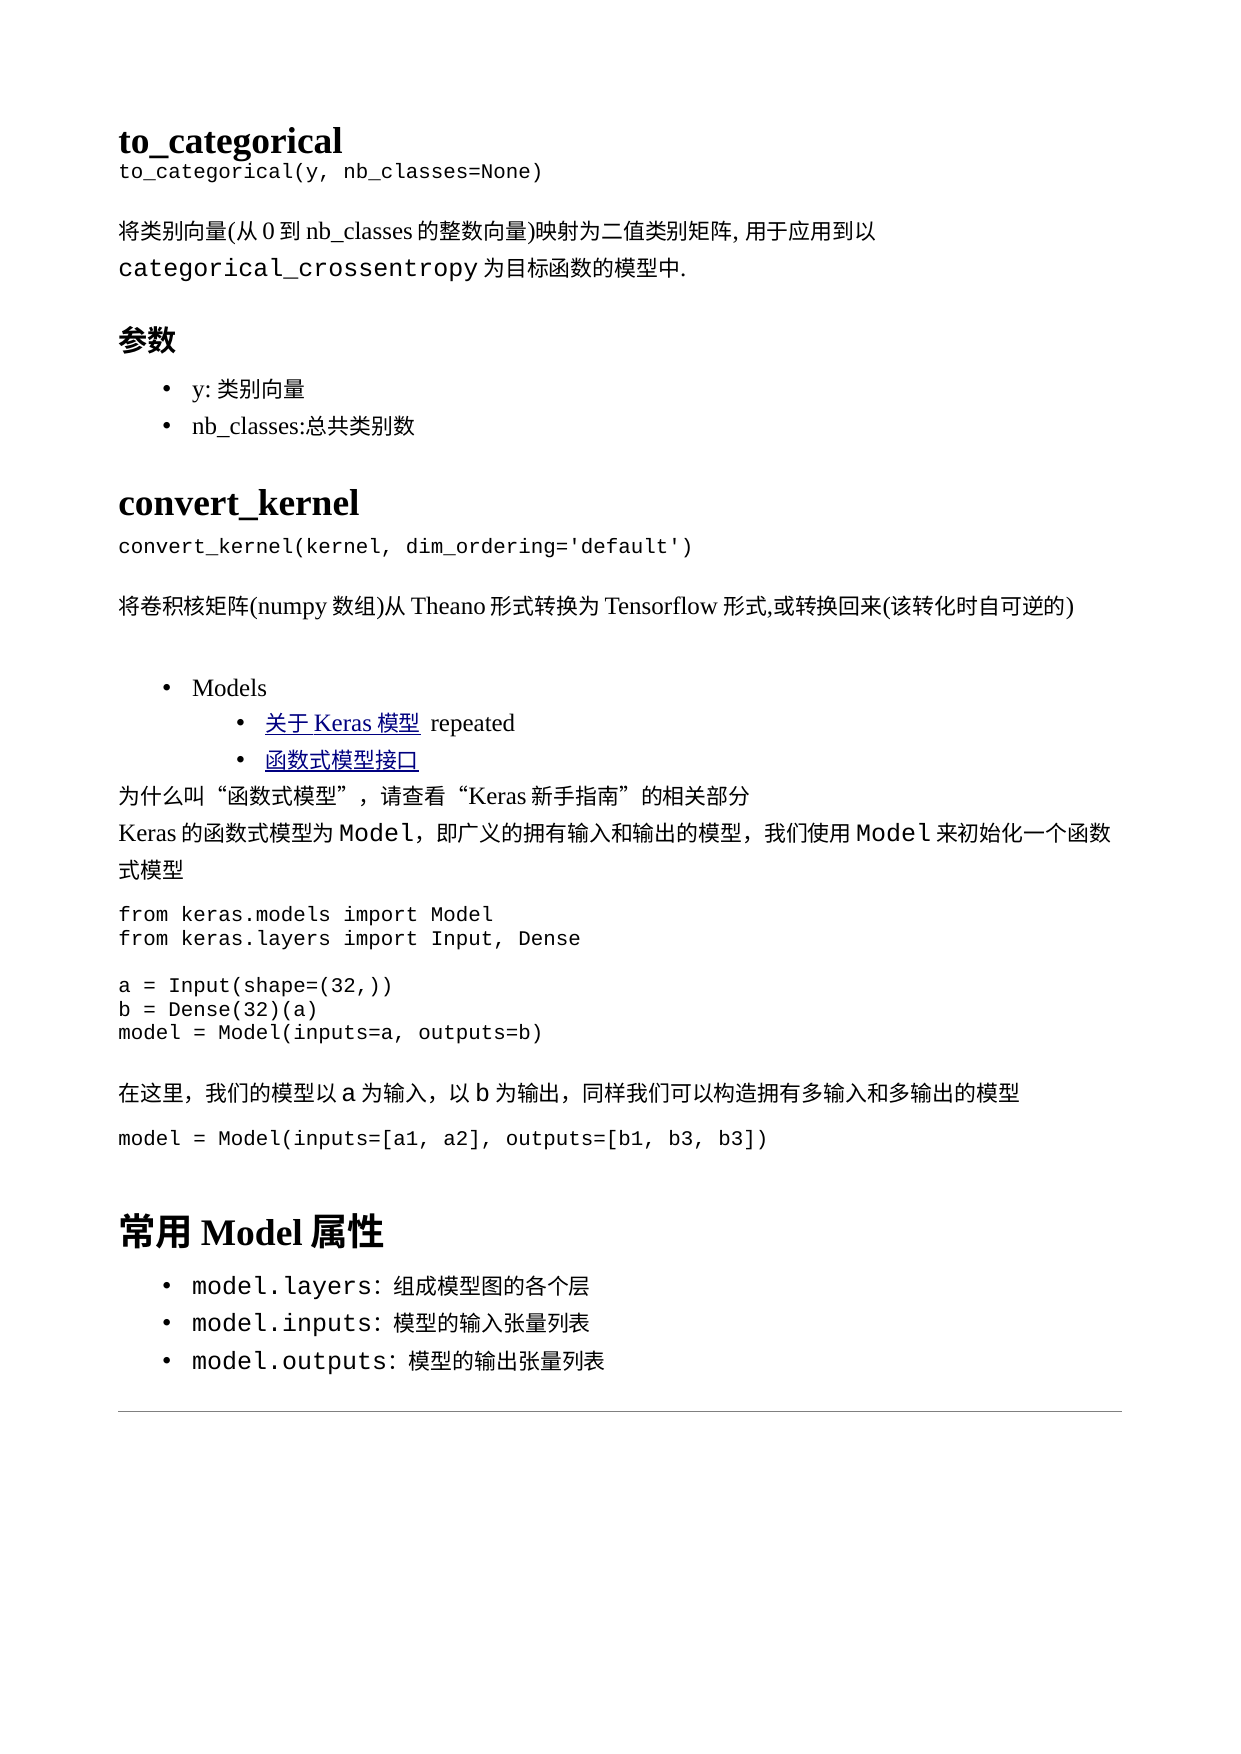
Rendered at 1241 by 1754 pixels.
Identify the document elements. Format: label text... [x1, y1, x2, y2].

text Keras的函数式模型为Model，即广义的拥有输入和输出的模型，我们使用Model来初始化一个函数式模型 [118, 816, 1122, 885]
text convert_kernel(kernel, dim_ordering='default') [118, 536, 1122, 560]
subtitle to_categorical [118, 118, 1122, 161]
text 为什么叫“函数式模型”，请查看“Keras新手指南”的相关部分 [118, 779, 1122, 811]
list 函数式模型接口 [236, 743, 1122, 774]
text model = Model(inputs=[a1, a2], outputs=[b1, b3, b3]) [118, 1128, 1122, 1152]
list y: 类别向量 [162, 372, 1122, 404]
text 将类别向量(从0到nb_classes的整数向量)映射为二值类别矩阵, 用于应用到以categorical_crossentropy为目标函数的模型中. [118, 214, 1122, 284]
subtitle convert_kernel [118, 481, 1122, 524]
list Models [162, 673, 1122, 702]
text to_categorical(y, nb_classes=None) [118, 161, 1122, 185]
text a = Input(shape=(32,)) [118, 975, 1122, 999]
text 在这里，我们的模型以a为输入，以b为输出，同样我们可以构造拥有多输入和多输出的模型 [118, 1076, 1122, 1108]
list model.layers：组成模型图的各个层 [162, 1269, 1122, 1302]
list model.inputs：模型的输入张量列表 [162, 1306, 1122, 1339]
text from keras.layers import Input, Dense [118, 928, 1122, 951]
list 关于Keras模型 repeated [236, 706, 1122, 738]
list nb_classes:总共类别数 [162, 409, 1122, 441]
list model.outputs：模型的输出张量列表 [162, 1344, 1122, 1377]
subtitle 常用Model属性 [118, 1202, 1122, 1256]
text from keras.models import Model [118, 904, 1122, 928]
text b = Dense(32)(a) [118, 999, 1122, 1022]
subtitle 参数 [118, 318, 1122, 360]
text model = Model(inputs=a, outputs=b) [118, 1022, 1122, 1046]
text 将卷积核矩阵(numpy数组)从Theano形式转换为Tensorflow形式,或转换回来(该转化时自可逆的) [118, 589, 1122, 621]
